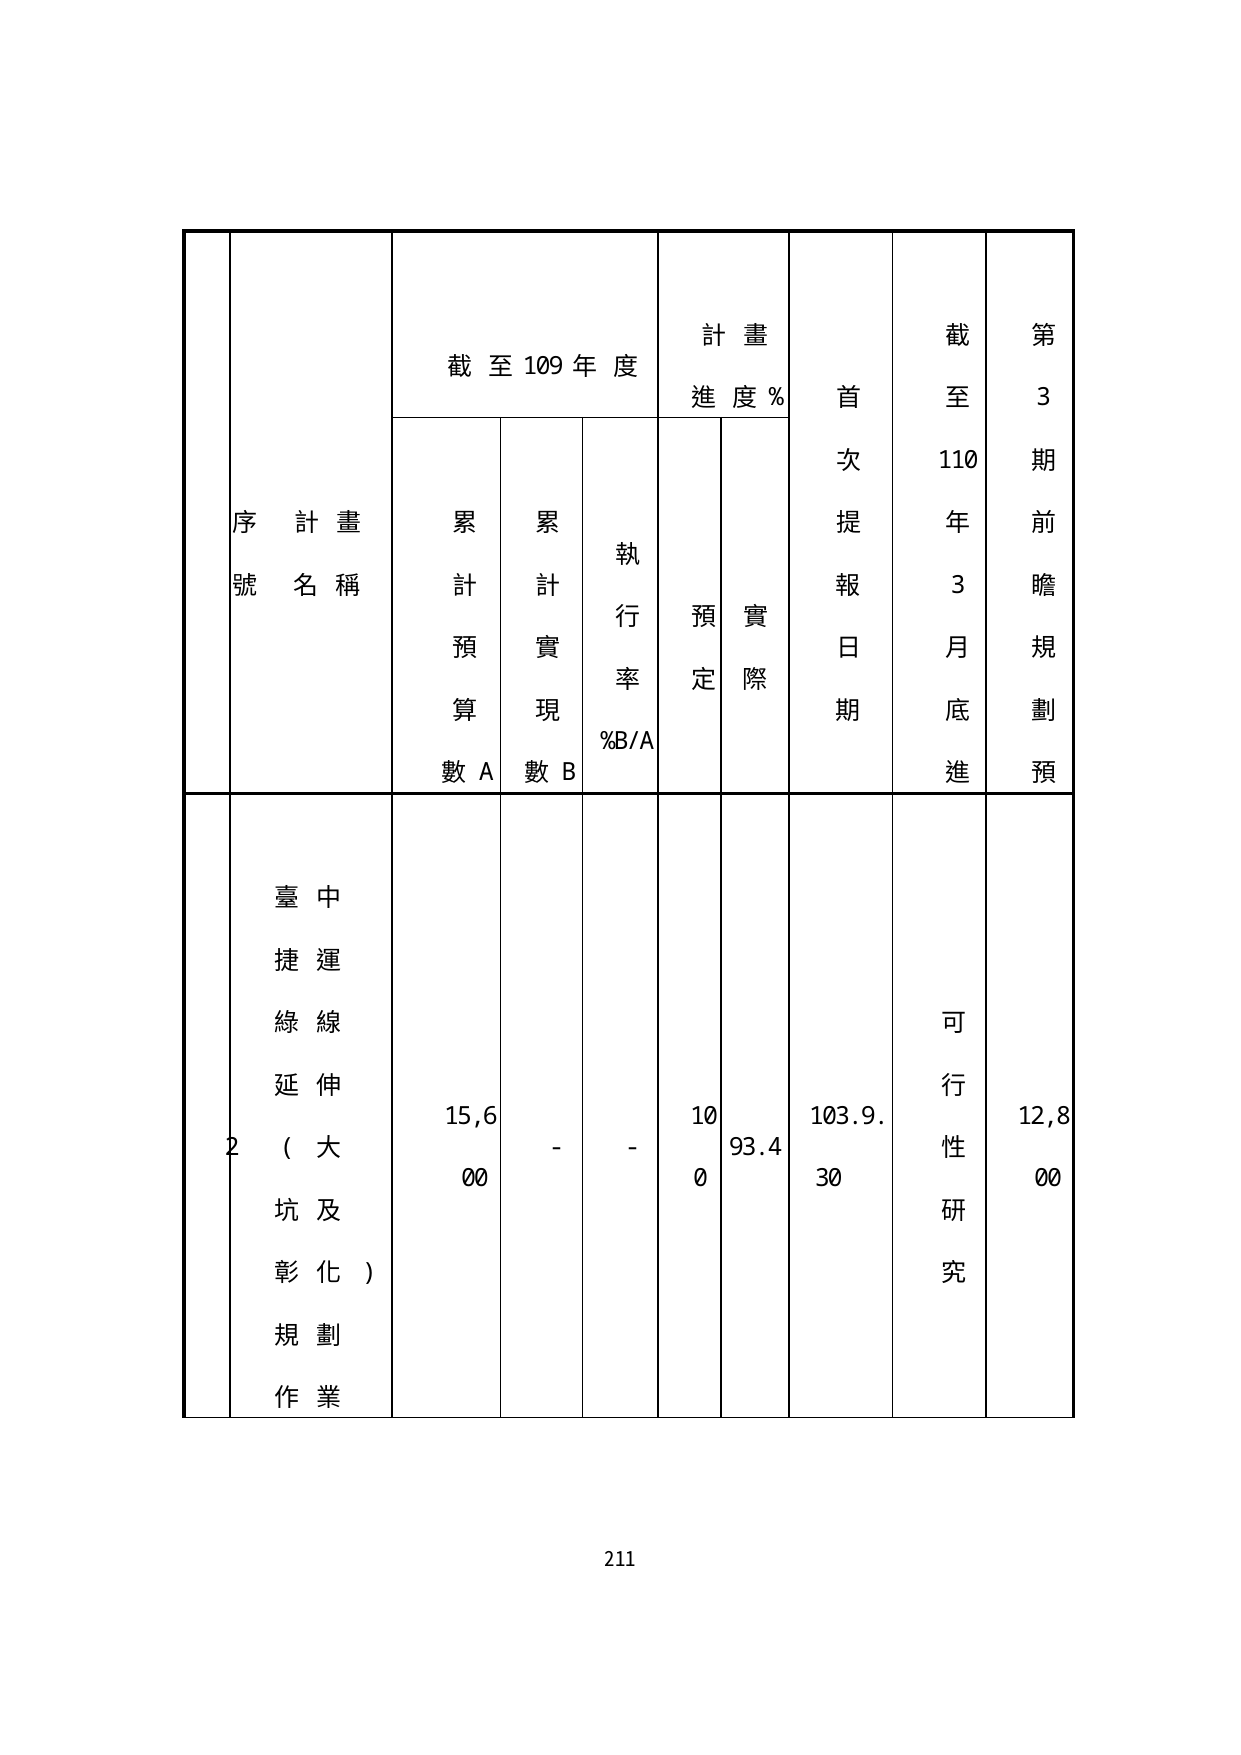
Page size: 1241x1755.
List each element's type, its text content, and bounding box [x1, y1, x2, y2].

table_header 第3期前瞻規劃預算 [987, 233, 1072, 792]
table_cell 100 [659, 795, 720, 1417]
table_cell 實際 [722, 418, 788, 792]
table_cell 93.4 [722, 795, 788, 1417]
table_header 首次提報 日期 [790, 233, 892, 792]
table_header 計畫進度% [659, 233, 788, 417]
table_cell 累計預算數A [393, 418, 500, 792]
table_header 截至109年度 [393, 233, 657, 417]
table_cell 2 [186, 795, 229, 1417]
table_cell - [501, 795, 582, 1417]
table_cell 臺中捷運綠線延伸(大坑及彰化)規劃作業 [231, 795, 391, 1417]
table_cell 103.9.30 [790, 795, 892, 1417]
table_cell 預定 [659, 418, 720, 792]
table_cell 可行性研究 [893, 795, 985, 1417]
table_cell 12,800 [987, 795, 1072, 1417]
table_header 序號 [186, 233, 229, 792]
table_header 截至110年3月底進度 [893, 233, 985, 792]
table_header 計畫名稱 [231, 233, 391, 792]
table_cell 執行率%B/A [583, 418, 657, 792]
table_cell - [583, 795, 657, 1417]
table_cell 累計實現數B [501, 418, 582, 792]
table_cell 15,600 [393, 795, 500, 1417]
